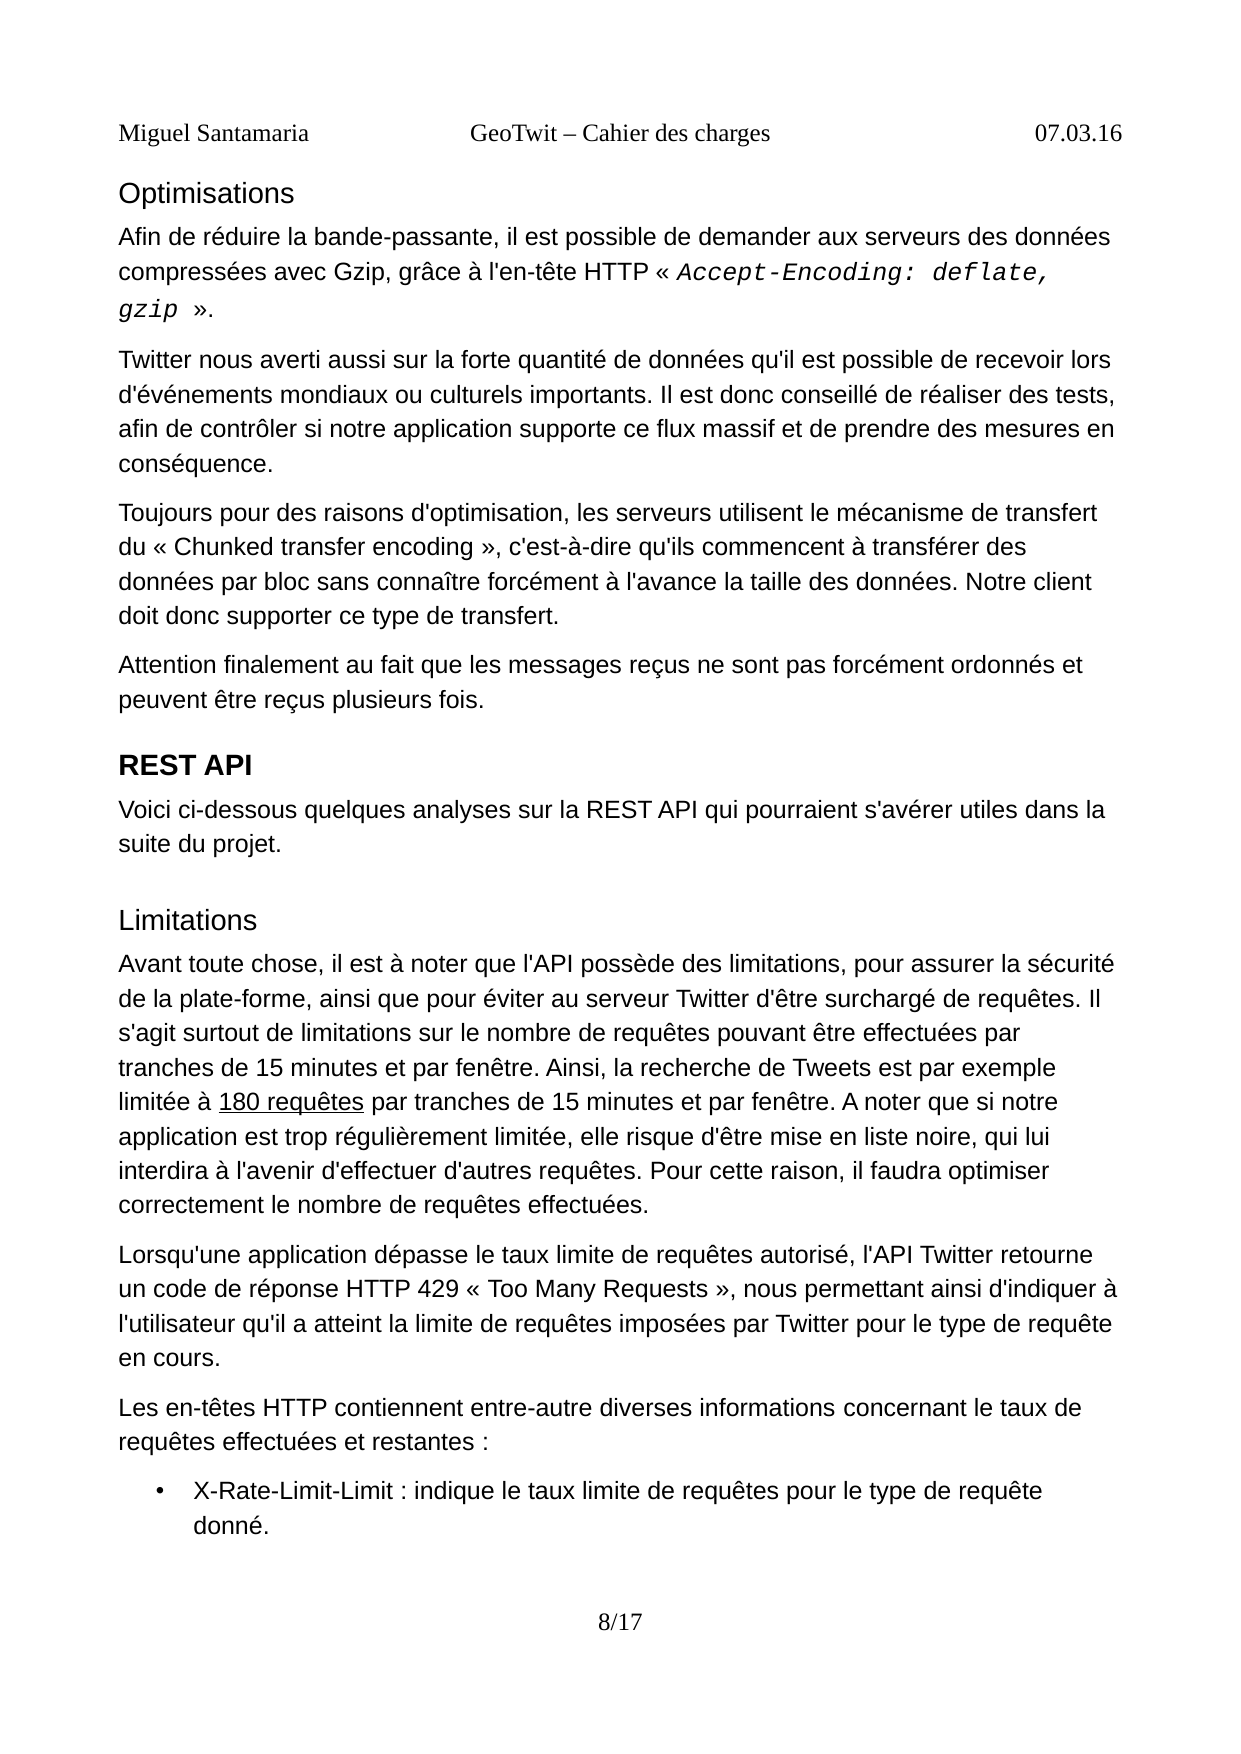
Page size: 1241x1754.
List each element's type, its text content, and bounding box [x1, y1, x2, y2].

text Avant toute chose, il est à noter que l'API possède des limitations, pour assurer la sécurité de la plate-forme, ainsi que pour éviter au serveur Twitter d'être surchargé de requêtes. Il s'agit surtout de limitations sur le nombre de requêtes pouvant être effectuées par tranches de 15 minutes et par fenêtre. Ainsi, la recherche de Tweets est par exemple limitée à 180 requêtes par tranches de 15 minutes et par fenêtre. A noter que si notre application est trop régulièrement limitée, elle risque d'être mise en liste noire, qui lui interdira à l'avenir d'effectuer d'autres requêtes. Pour cette raison, il faudra optimiser correctement le nombre de requêtes effectuées. [118, 949, 1122, 1219]
subtitle Limitations [118, 903, 1122, 937]
text Lorsqu'une application dépasse le taux limite de requêtes autorisé, l'API Twitter retourne un code de réponse HTTP 429 « Too Many Requests », nous permettant ainsi d'indiquer à l'utilisateur qu'il a atteint la limite de requêtes imposées par Twitter pour le type de requête en cours. [118, 1240, 1122, 1372]
subtitle Optimisations [118, 176, 1122, 210]
list X-Rate-Limit-Limit : indique le taux limite de requêtes pour le type de requête donné. [156, 1476, 1122, 1539]
text Toujours pour des raisons d'optimisation, les serveurs utilisent le mécanisme de transfert du « Chunked transfer encoding », c'est-à-dire qu'ils commencent à transférer des données par bloc sans connaître forcément à l'avance la taille des données. Notre client doit donc supporter ce type de transfert. [118, 498, 1122, 630]
text Attention finalement au fait que les messages reçus ne sont pas forcément ordonnés et peuvent être reçus plusieurs fois. [118, 650, 1122, 713]
subtitle REST API [118, 748, 1122, 782]
text Les en-têtes HTTP contiennent entre-autre diverses informations concernant le taux de requêtes effectuées et restantes : [118, 1392, 1122, 1456]
text Afin de réduire la bande-passante, il est possible de demander aux serveurs des données compressées avec Gzip, grâce à l'en-tête HTTP « Accept-Encoding: deflate, gzip ». [118, 222, 1122, 324]
text Twitter nous averti aussi sur la forte quantité de données qu'il est possible de recevoir lors d'événements mondiaux ou culturels importants. Il est donc conseillé de réaliser des tests, afin de contrôler si notre application supporte ce flux massif et de prendre des mesures en conséquence. [118, 345, 1122, 477]
text Voici ci-dessous quelques analyses sur la REST API qui pourraient s'avérer utiles dans la suite du projet. [118, 794, 1122, 858]
